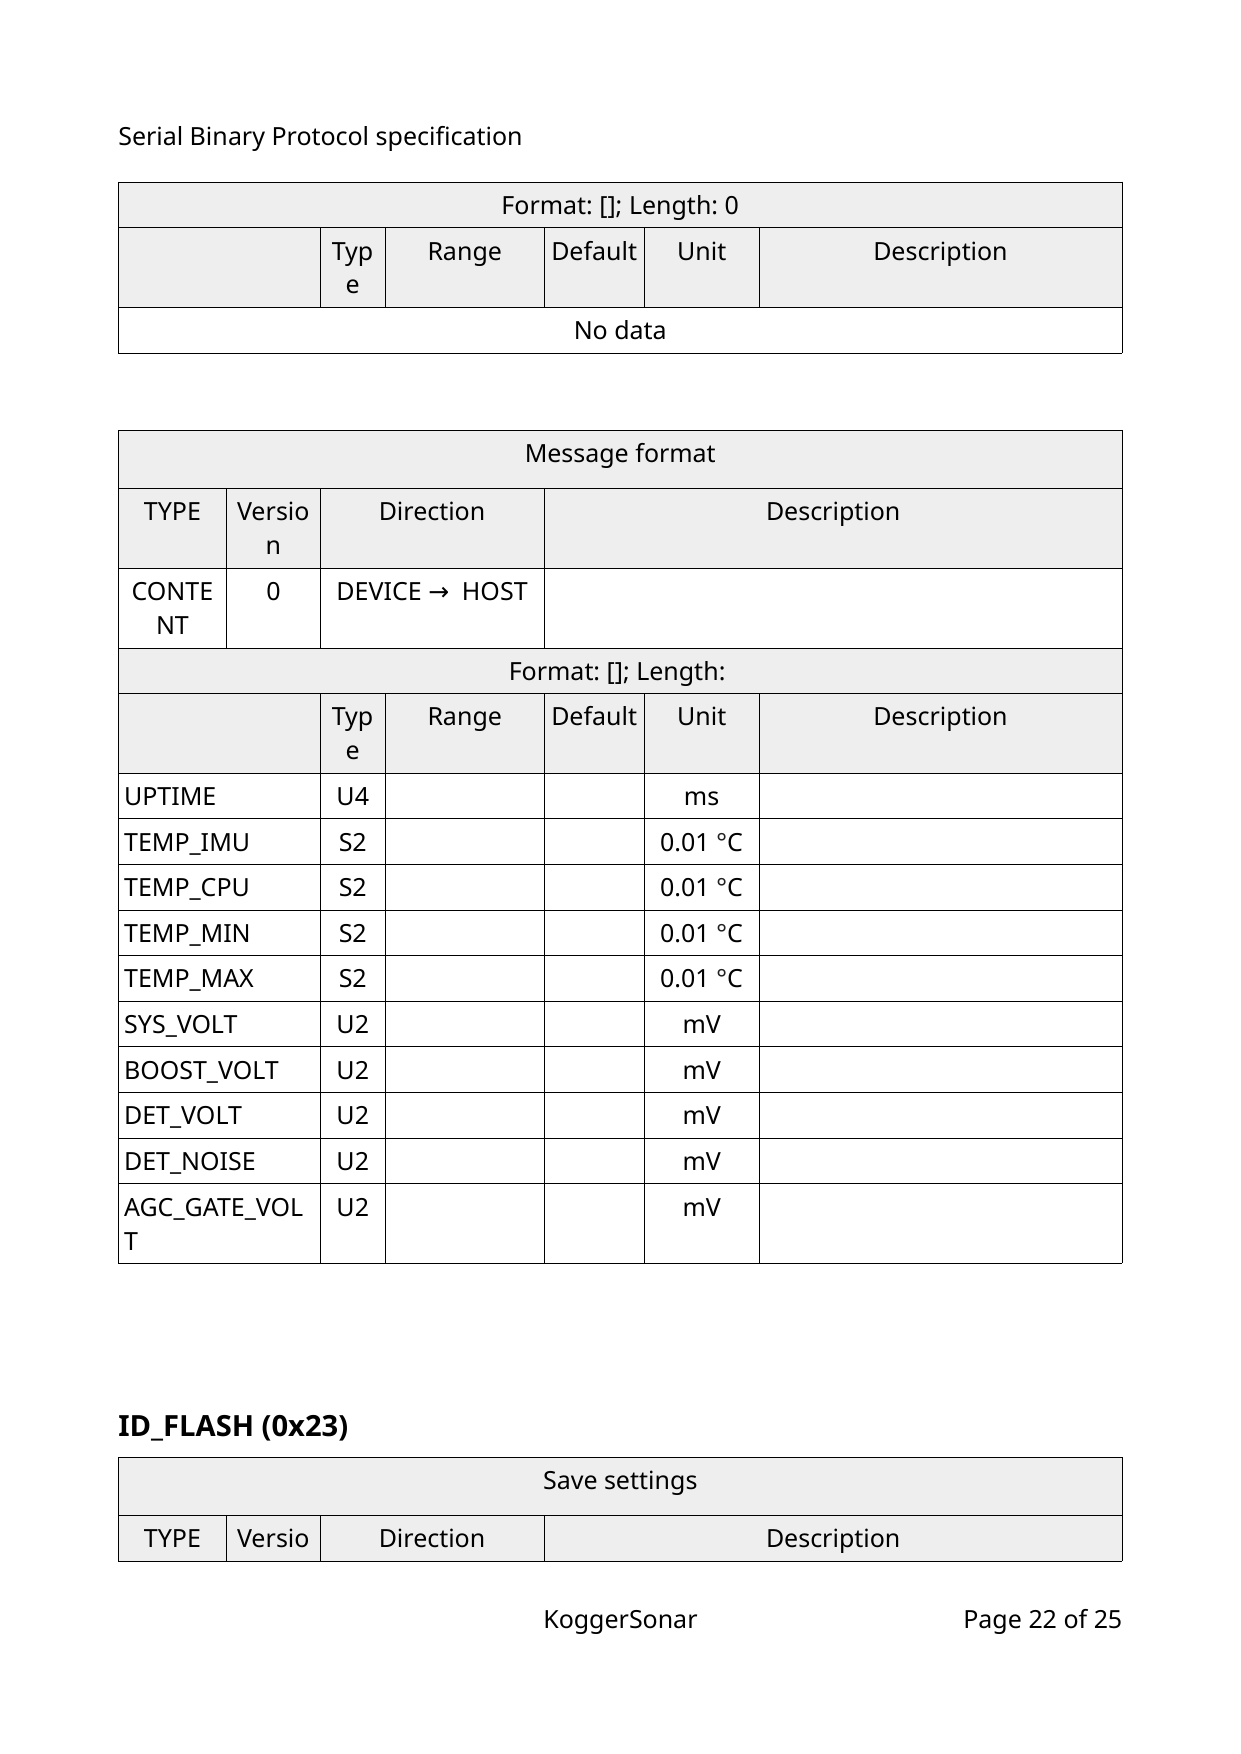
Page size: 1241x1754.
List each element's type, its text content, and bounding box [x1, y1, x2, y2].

table_cell DET_NOISE [119, 1139, 320, 1183]
table_cell Description [545, 1516, 1122, 1561]
table_cell Direction [321, 489, 544, 568]
table_cell [386, 1093, 544, 1138]
table_cell 0.01 °C [645, 819, 759, 864]
table_cell U4 [321, 774, 385, 818]
table_cell U2 [321, 1002, 385, 1046]
table_cell [545, 1139, 644, 1183]
table_cell Versio [227, 1516, 320, 1561]
table_cell [760, 1093, 1122, 1138]
table_cell Unit [645, 694, 759, 773]
table_cell Type [321, 228, 385, 307]
table_cell [386, 865, 544, 909]
table_cell [760, 819, 1122, 864]
table_cell [545, 911, 644, 955]
table_cell Range [386, 694, 544, 773]
table_cell Description [760, 228, 1122, 307]
table_cell U2 [321, 1184, 385, 1263]
table_cell Default [545, 694, 644, 773]
table_cell 0.01 °C [645, 956, 759, 1001]
table_cell TEMP_CPU [119, 865, 320, 909]
table_cell [119, 694, 320, 773]
table_cell mV [645, 1139, 759, 1183]
table_cell No data [119, 308, 1122, 353]
table_cell Format: []; Length: [119, 649, 1122, 693]
table_cell Unit [645, 228, 759, 307]
table_cell AGC_GATE_VOLT [119, 1184, 320, 1263]
table_cell DEVICE → HOST [321, 569, 544, 647]
table_cell [386, 819, 544, 864]
table_cell 0.01 °C [645, 865, 759, 909]
table_cell [119, 228, 320, 307]
table_cell [386, 1184, 544, 1263]
table_cell mV [645, 1093, 759, 1138]
table_cell S2 [321, 865, 385, 909]
table_cell mV [645, 1184, 759, 1263]
table_cell TEMP_MAX [119, 956, 320, 1001]
table_cell ms [645, 774, 759, 818]
table_cell [760, 956, 1122, 1001]
table_cell UPTIME [119, 774, 320, 818]
table_cell [545, 1047, 644, 1092]
table_cell [545, 1184, 644, 1263]
table_cell Description [760, 694, 1122, 773]
table_cell mV [645, 1002, 759, 1046]
table_cell SYS_VOLT [119, 1002, 320, 1046]
table_cell BOOST_VOLT [119, 1047, 320, 1092]
table_cell [760, 774, 1122, 818]
table_cell U2 [321, 1047, 385, 1092]
table_cell TEMP_MIN [119, 911, 320, 955]
table_cell mV [645, 1047, 759, 1092]
table_cell Range [386, 228, 544, 307]
table_cell 0 [227, 569, 320, 647]
table_cell TYPE [119, 489, 226, 568]
table_cell [545, 865, 644, 909]
table_cell Direction [321, 1516, 544, 1561]
table_cell TEMP_IMU [119, 819, 320, 864]
table_cell [545, 956, 644, 1001]
table_cell S2 [321, 911, 385, 955]
table_cell [545, 1002, 644, 1046]
table_cell [386, 774, 544, 818]
table_cell Type [321, 694, 385, 773]
table_cell CONTENT [119, 569, 226, 647]
subtitle ID_FLASH (0x23) [118, 1405, 1122, 1445]
table_header Message format [119, 431, 1122, 488]
table_cell [760, 1184, 1122, 1263]
table_cell [760, 1139, 1122, 1183]
table_cell [545, 569, 1122, 647]
table_cell TYPE [119, 1516, 226, 1561]
table_cell DET_VOLT [119, 1093, 320, 1138]
table_cell [760, 911, 1122, 955]
table_cell U2 [321, 1139, 385, 1183]
table_cell 0.01 °C [645, 911, 759, 955]
table_cell Version [227, 489, 320, 568]
table_cell Description [545, 489, 1122, 568]
table_cell Default [545, 228, 644, 307]
table_cell [545, 819, 644, 864]
table_cell [545, 1093, 644, 1138]
table_cell [760, 1002, 1122, 1046]
table_header Save settings [119, 1458, 1122, 1515]
table_cell Format: []; Length: 0 [119, 183, 1122, 227]
table_cell S2 [321, 819, 385, 864]
table_cell U2 [321, 1093, 385, 1138]
table_cell [386, 1139, 544, 1183]
table_cell [386, 956, 544, 1001]
table_cell [386, 1047, 544, 1092]
table_cell S2 [321, 956, 385, 1001]
table_cell [386, 1002, 544, 1046]
table_cell [386, 911, 544, 955]
table_cell [760, 865, 1122, 909]
table_cell [545, 774, 644, 818]
table_cell [760, 1047, 1122, 1092]
